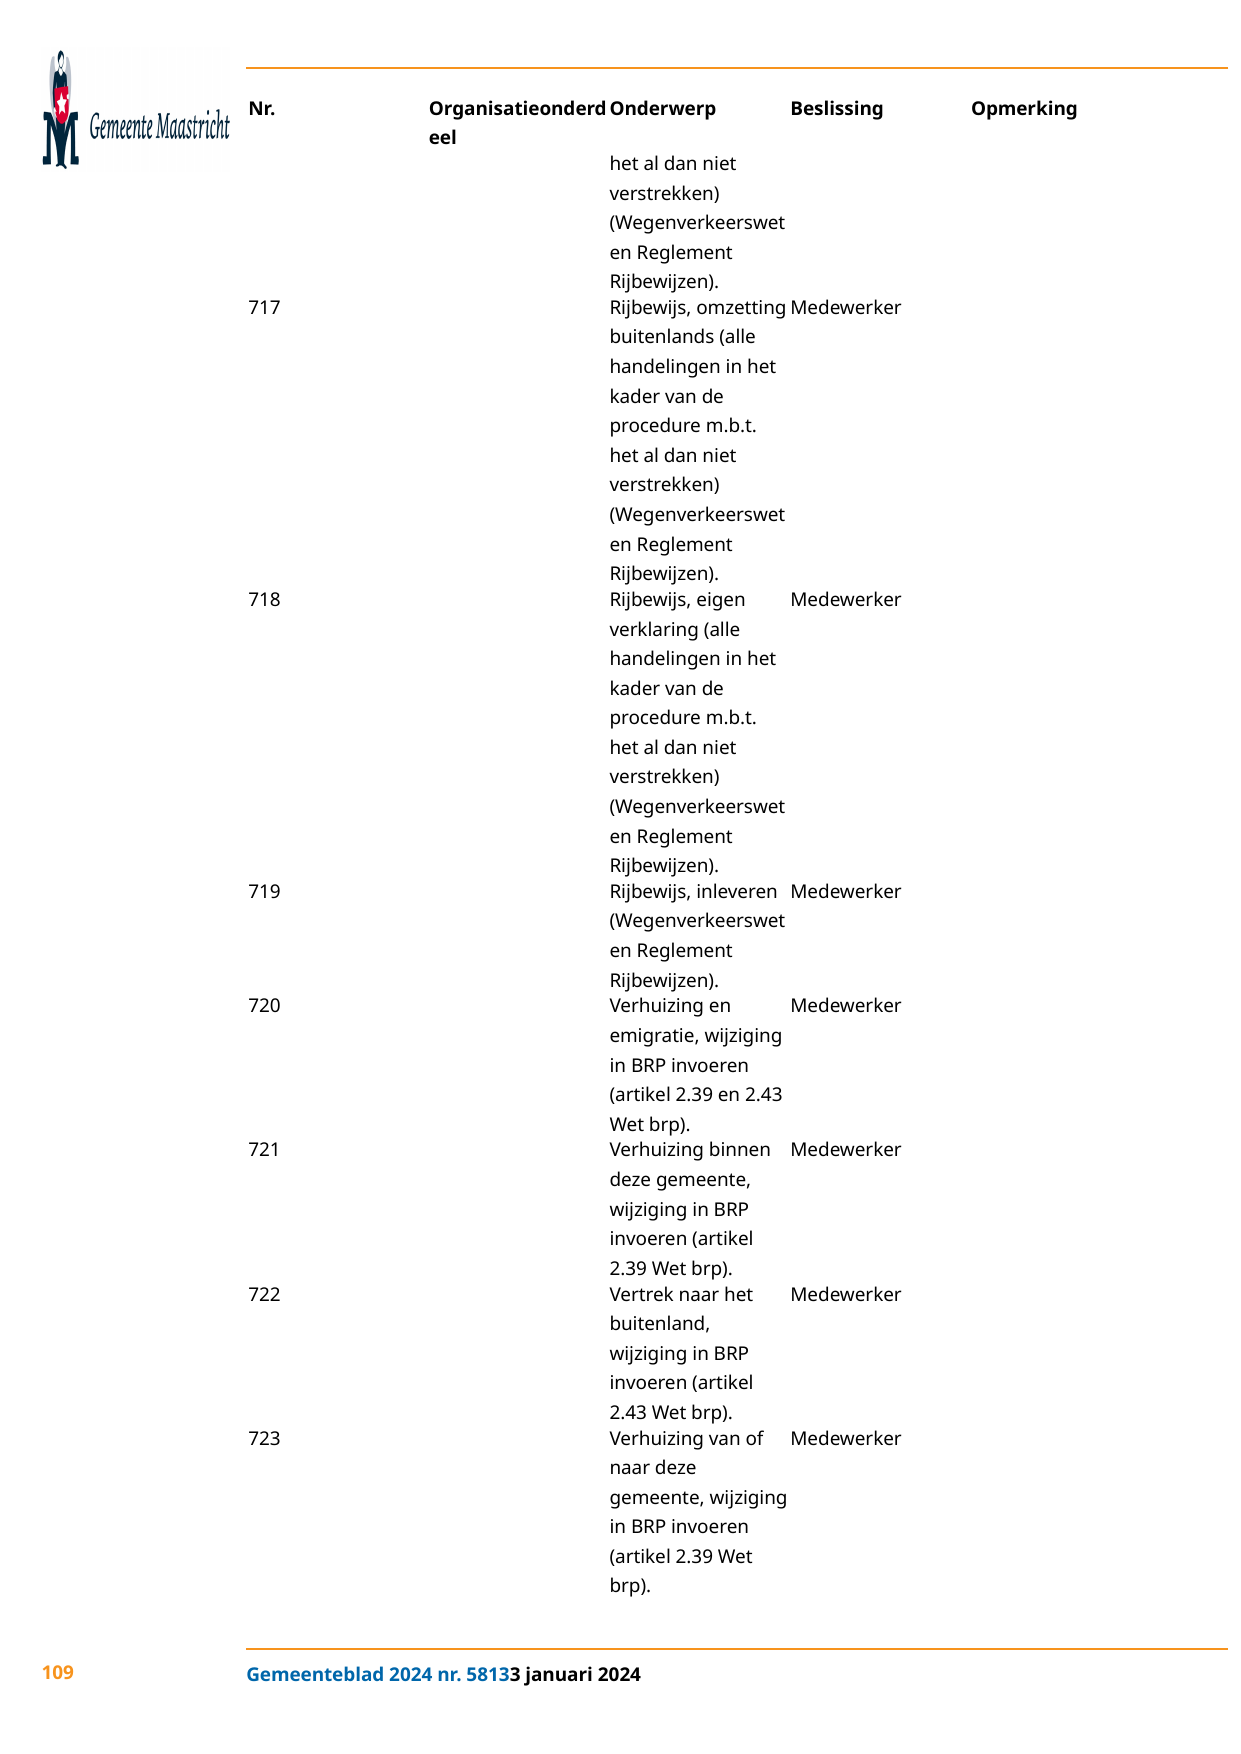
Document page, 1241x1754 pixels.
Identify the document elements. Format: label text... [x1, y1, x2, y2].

table_cell 718 [248, 586, 429, 878]
table_header Organisatieonderdeel [429, 95, 609, 150]
table_cell Medewerker [790, 993, 971, 1137]
table_cell [790, 150, 971, 294]
table_cell [429, 878, 609, 993]
table_cell [429, 1281, 609, 1425]
table_cell [429, 150, 609, 294]
table_cell Rijbewijs, omzetting buitenlands (alle handelingen in het kader van de procedure m.b.t. het al dan niet verstrekken) (Wegenverkeerswet en Reglement Rijbewijzen). [609, 294, 790, 586]
table_cell [971, 993, 1152, 1137]
table_cell [971, 1281, 1152, 1425]
table_cell Rijbewijs, inleveren (Wegenverkeerswet en Reglement Rijbewijzen). [609, 878, 790, 993]
table_cell Medewerker [790, 294, 971, 586]
table_header Opmerking [971, 95, 1152, 150]
table_cell Medewerker [790, 1137, 971, 1281]
table_cell Medewerker [790, 1425, 971, 1598]
table_cell [429, 993, 609, 1137]
table_cell [971, 878, 1152, 993]
table_cell Verhuizing binnen deze gemeente, wijziging in BRP invoeren (artikel 2.39 Wet brp). [609, 1137, 790, 1281]
table_cell Vertrek naar het buitenland, wijziging in BRP invoeren (artikel 2.43 Wet brp). [609, 1281, 790, 1425]
table_cell Medewerker [790, 878, 971, 993]
table_cell [971, 586, 1152, 878]
table_cell [971, 150, 1152, 294]
table_cell [971, 1137, 1152, 1281]
table_cell Verhuizing en emigratie, wijziging in BRP invoeren (artikel 2.39 en 2.43 Wet brp). [609, 993, 790, 1137]
table_cell Medewerker [790, 586, 971, 878]
table_cell het al dan niet verstrekken) (Wegenverkeerswet en Reglement Rijbewijzen). [609, 150, 790, 294]
table_cell [429, 1425, 609, 1598]
table_cell 717 [248, 294, 429, 586]
table_cell Verhuizing van of naar deze gemeente, wijziging in BRP invoeren (artikel 2.39 Wet brp). [609, 1425, 790, 1598]
table_header Beslissing [790, 95, 971, 150]
table_cell [248, 150, 429, 294]
table_cell [971, 294, 1152, 586]
table_cell Rijbewijs, eigen verklaring (alle handelingen in het kader van de procedure m.b.t. het al dan niet verstrekken) (Wegenverkeerswet en Reglement Rijbewijzen). [609, 586, 790, 878]
table_header Onderwerp [609, 95, 790, 150]
table_cell [429, 294, 609, 586]
table_header Nr. [248, 95, 429, 150]
table_cell 722 [248, 1281, 429, 1425]
table_cell 720 [248, 993, 429, 1137]
table_cell Medewerker [790, 1281, 971, 1425]
table_cell 721 [248, 1137, 429, 1281]
table_cell [429, 586, 609, 878]
picture [41, 47, 231, 172]
table_cell [971, 1425, 1152, 1598]
table_cell [429, 1137, 609, 1281]
table_cell 723 [248, 1425, 429, 1598]
table_cell 719 [248, 878, 429, 993]
